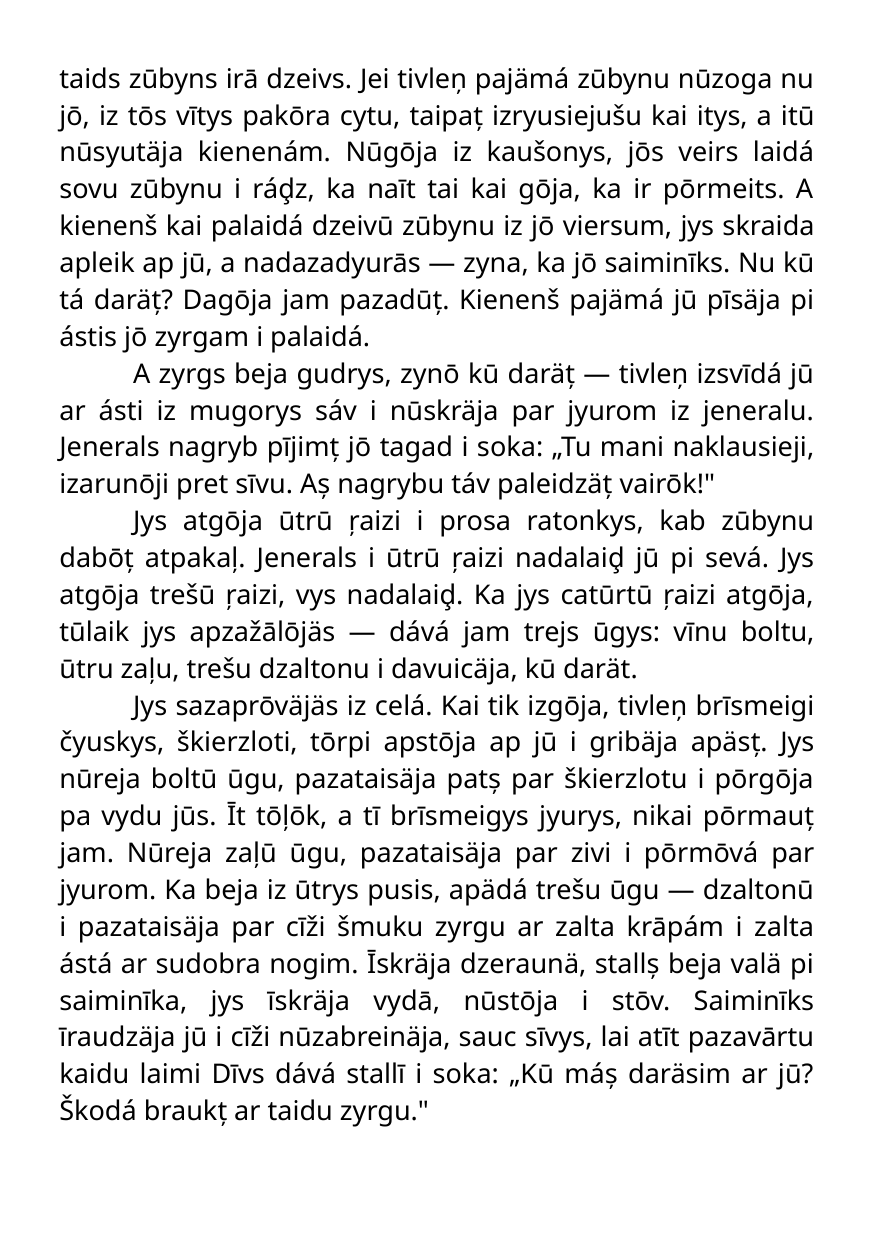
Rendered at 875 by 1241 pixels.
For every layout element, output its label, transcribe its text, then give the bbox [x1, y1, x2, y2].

text Jys sazaprōväjäs iz celá. Kai tik izgōja, tivleņ brīsmeigi čyuskys, škierzloti, tōrpi apstōja ap jū i gribäja apäsț. Jys nūreja boltū ūgu, pazataisäja patș par škierzlotu i pōrgōja pa vydu jūs. Īt tōļōk, a tī brīsmeigys jyurys, nikai pōrmauț jam. Nūreja zaļū ūgu, pazataisäja par zivi i pōrmōvá par jyurom. Ka beja iz ūtrys pusis, apädá trešu ūgu — dzaltonū i pazataisäja par cīži šmuku zyrgu ar zalta krāpám i zalta ástá ar sudobra nogim. Īskräja dzeraunä, stallș beja valä pi saiminīka, jys īskräja vydā, nūstōja i stōv. Saiminīks īraudzäja jū i cīži nūzabreinäja, sauc sīvys, lai atīt pazavārtu kaidu laimi Dīvs dává stallī i soka: „Kū máș daräsim ar jū? Škodá braukț ar taidu zyrgu." [59, 686, 815, 1128]
text A zyrgs beja gudrys, zynō kū daräț — tivleņ izsvīdá jū ar ásti iz mugorys sáv i nūskräja par jyurom iz jeneralu. Jenerals nagryb pījimț jō tagad i soka: „Tu mani naklausieji, izarunōji pret sīvu. Aș nagrybu táv paleidzäț vairōk!" [59, 354, 815, 502]
text taids zūbyns irā dzeivs. Jei tivleņ pajämá zūbynu nūzoga nu jō, iz tōs vītys pakōra cytu, taipaț izryusiejušu kai itys, a itū nūsyutäja kienenám. Nūgōja iz kaušonys, jōs veirs laidá sovu zūbynu i ráḑz, ka naīt tai kai gōja, ka ir pōrmeits. A kienenš kai palaidá dzeivū zūbynu iz jō viersum, jys skraida apleik ap jū, a nadazadyurās — zyna, ka jō saiminīks. Nu kū tá daräț? Dagōja jam pazadūț. Kienenš pajämá jū pīsäja pi ástis jō zyrgam i palaidá. [59, 59, 815, 354]
text Jys atgōja ūtrū ŗaizi i prosa ratonkys, kab zūbynu dabōț atpakaļ. Jenerals i ūtrū ŗaizi nadalaiḑ jū pi sevá. Jys atgōja trešū ŗaizi, vys nadalaiḑ. Ka jys catūrtū ŗaizi atgōja, tūlaik jys apzažālōjäs — dává jam trejs ūgys: vīnu boltu, ūtru zaļu, trešu dzaltonu i davuicäja, kū darät. [59, 502, 815, 686]
